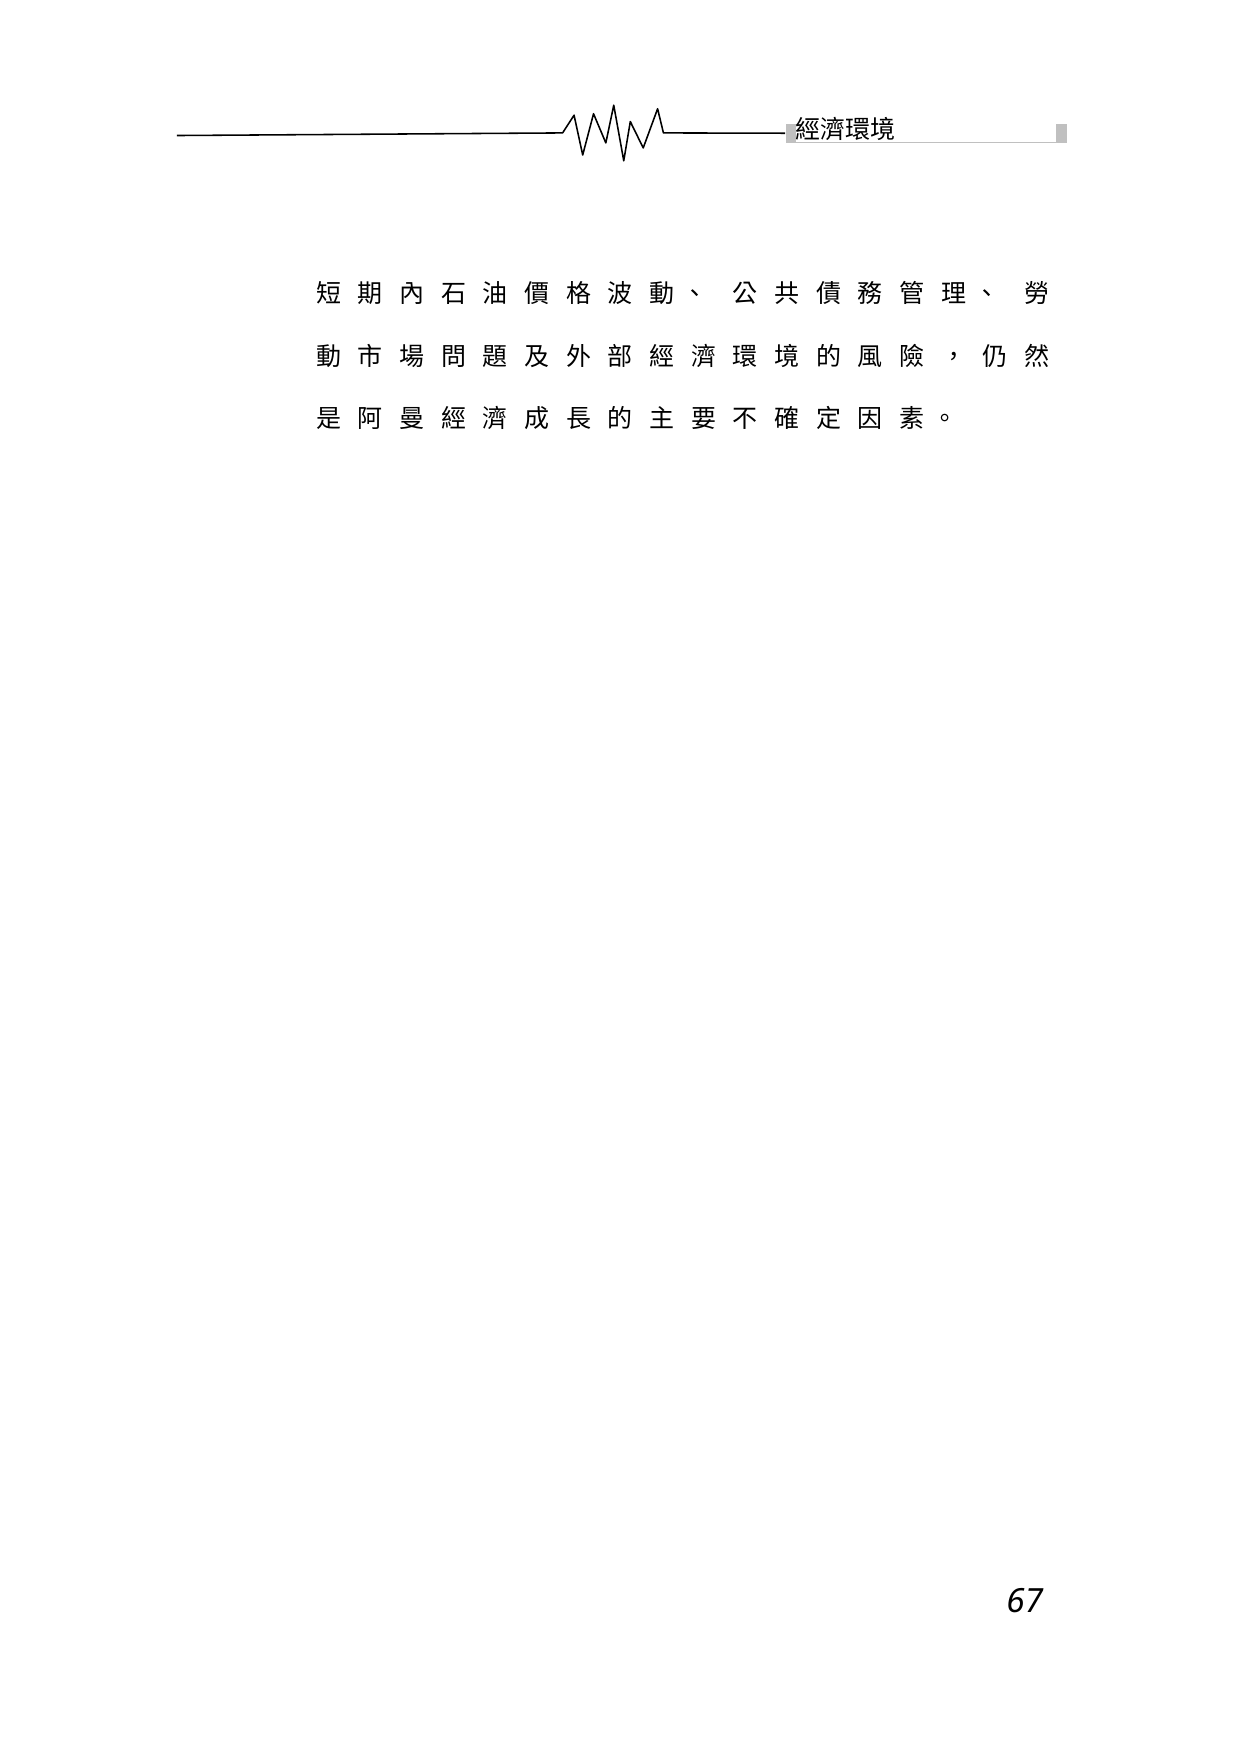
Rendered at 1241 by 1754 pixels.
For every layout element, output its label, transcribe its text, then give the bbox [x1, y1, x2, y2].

text 短期內石油價格波動、公共債務管理、勞動市場問題及外部經濟環境的風險，仍然是阿曼經濟成長的主要不確定因素。 [281, 250, 1058, 438]
